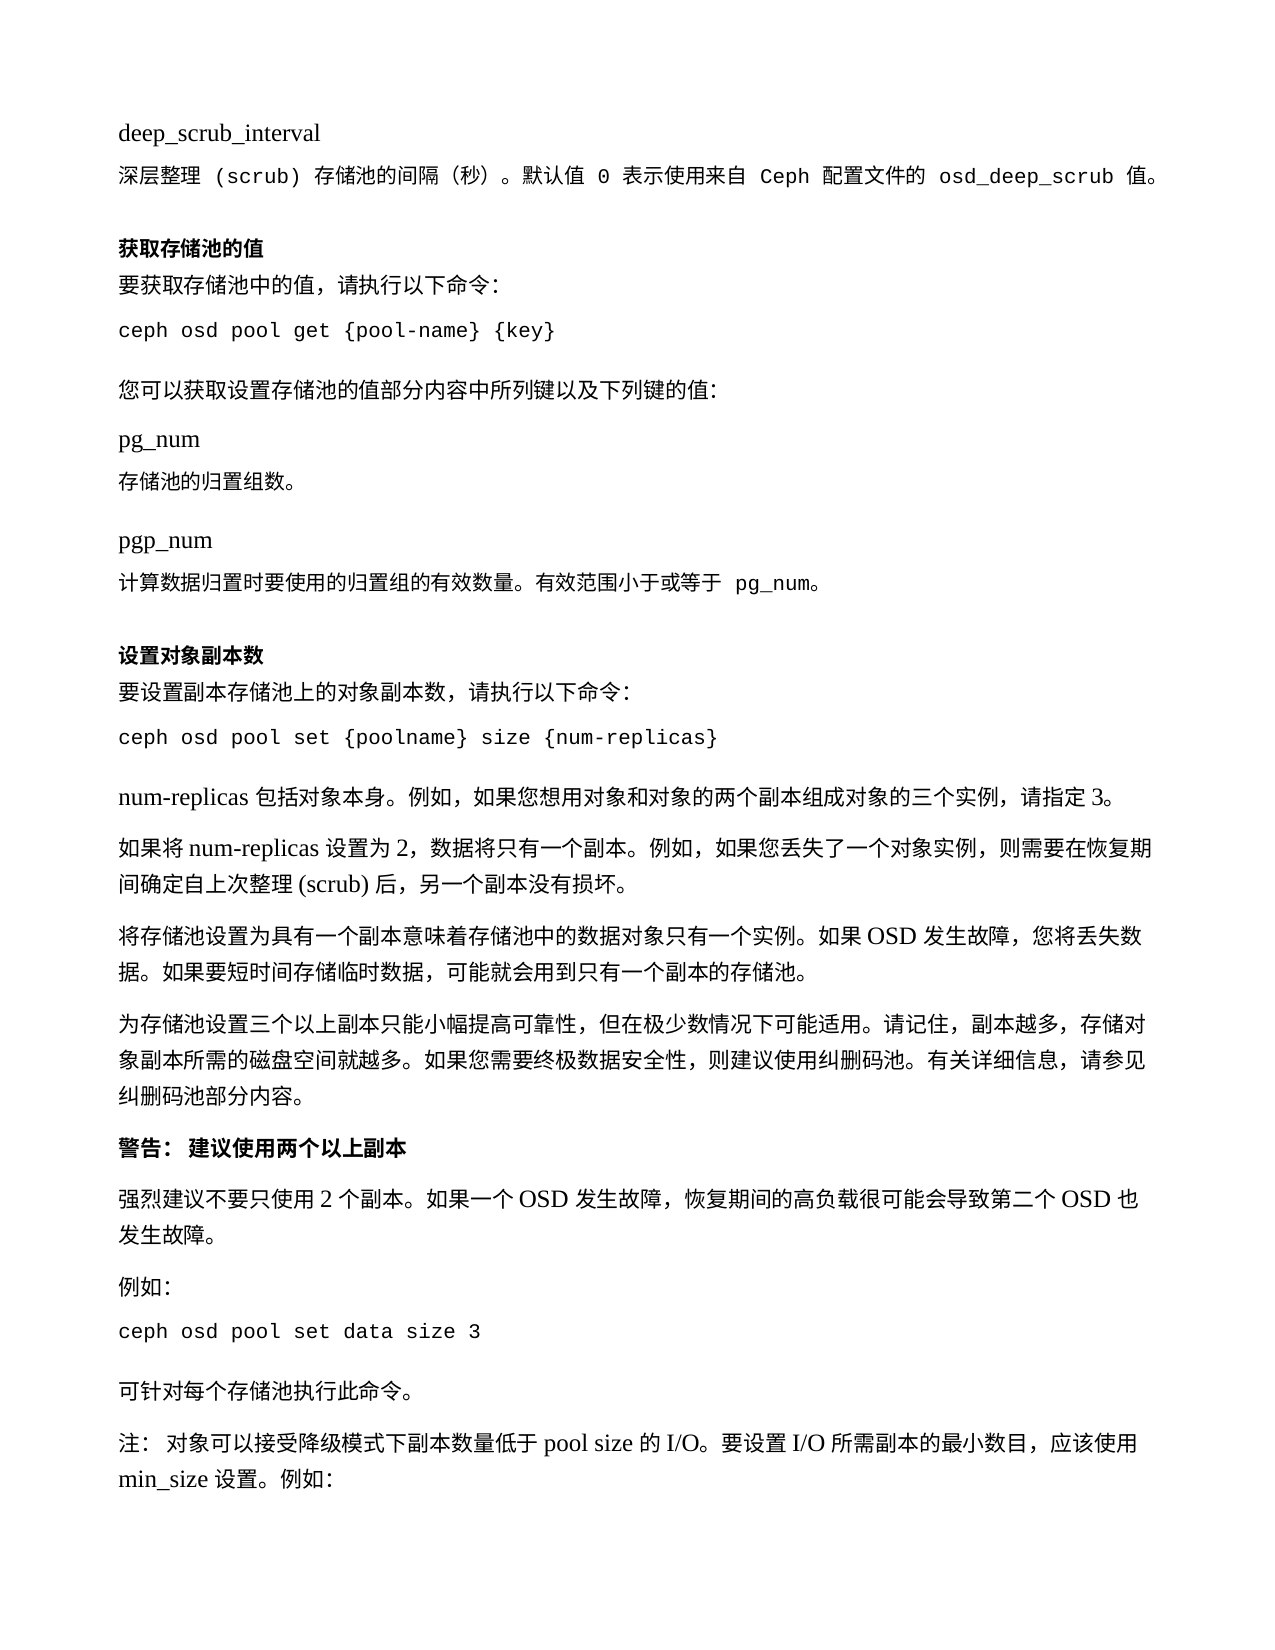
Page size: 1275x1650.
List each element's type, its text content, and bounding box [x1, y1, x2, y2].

subtitle 获取存储池的值 [118, 232, 1157, 262]
text 注： 对象可以接受降级模式下副本数量低于 pool size 的 I/O。要设置 I/O 所需副本的最小数目，应该使用 min_size 设置。例如： [118, 1426, 1157, 1493]
text 您可以获取设置存储池的值部分内容中所列键以及下列键的值： [118, 373, 1157, 404]
text 如果将 num-replicas 设置为 2，数据将只有一个副本。例如，如果您丢失了一个对象实例，则需要在恢复期间确定自上次整理 (scrub) 后，另一个副本没有损坏。 [118, 831, 1157, 899]
text 可针对每个存储池执行此命令。 [118, 1374, 1157, 1406]
text pg_num [118, 424, 1157, 453]
text 要获取存储池中的值，请执行以下命令： [118, 268, 1157, 300]
text 警告： 建议使用两个以上副本 [118, 1131, 1157, 1162]
text 为存储池设置三个以上副本只能小幅提高可靠性，但在极少数情况下可能适用。请记住，副本越多，存储对象副本所需的磁盘空间就越多。如果您需要终极数据安全性，则建议使用纠删码池。有关详细信息，请参见纠删码池部分内容。 [118, 1007, 1157, 1111]
text 例如： [118, 1270, 1157, 1301]
text 强烈建议不要只使用 2 个副本。如果一个 OSD 发生故障，恢复期间的高负载很可能会导致第二个 OSD 也发生故障。 [118, 1182, 1157, 1250]
text ceph osd pool set data size 3 [118, 1321, 1157, 1345]
text num-replicas 包括对象本身。例如，如果您想用对象和对象的两个副本组成对象的三个实例，请指定 3。 [118, 780, 1157, 811]
text 存储池的归置组数。 [118, 472, 1157, 496]
text 深层整理 (scrub) 存储池的间隔（秒）。默认值 0 表示使用来自 Ceph 配置文件的 osd_deep_scrub 值。 [118, 166, 1157, 190]
text pgp_num [118, 525, 1157, 554]
subtitle 设置对象副本数 [118, 639, 1157, 669]
text deep_scrub_interval [118, 118, 1157, 147]
text 要设置副本存储池上的对象副本数，请执行以下命令： [118, 675, 1157, 707]
text 计算数据归置时要使用的归置组的有效数量。有效范围小于或等于 pg_num。 [118, 573, 1157, 597]
text 将存储池设置为具有一个副本意味着存储池中的数据对象只有一个实例。如果 OSD 发生故障，您将丢失数据。如果要短时间存储临时数据，可能就会用到只有一个副本的存储池。 [118, 919, 1157, 987]
text ceph osd pool set {poolname} size {num-replicas} [118, 727, 1157, 750]
text ceph osd pool get {pool-name} {key} [118, 319, 1157, 343]
